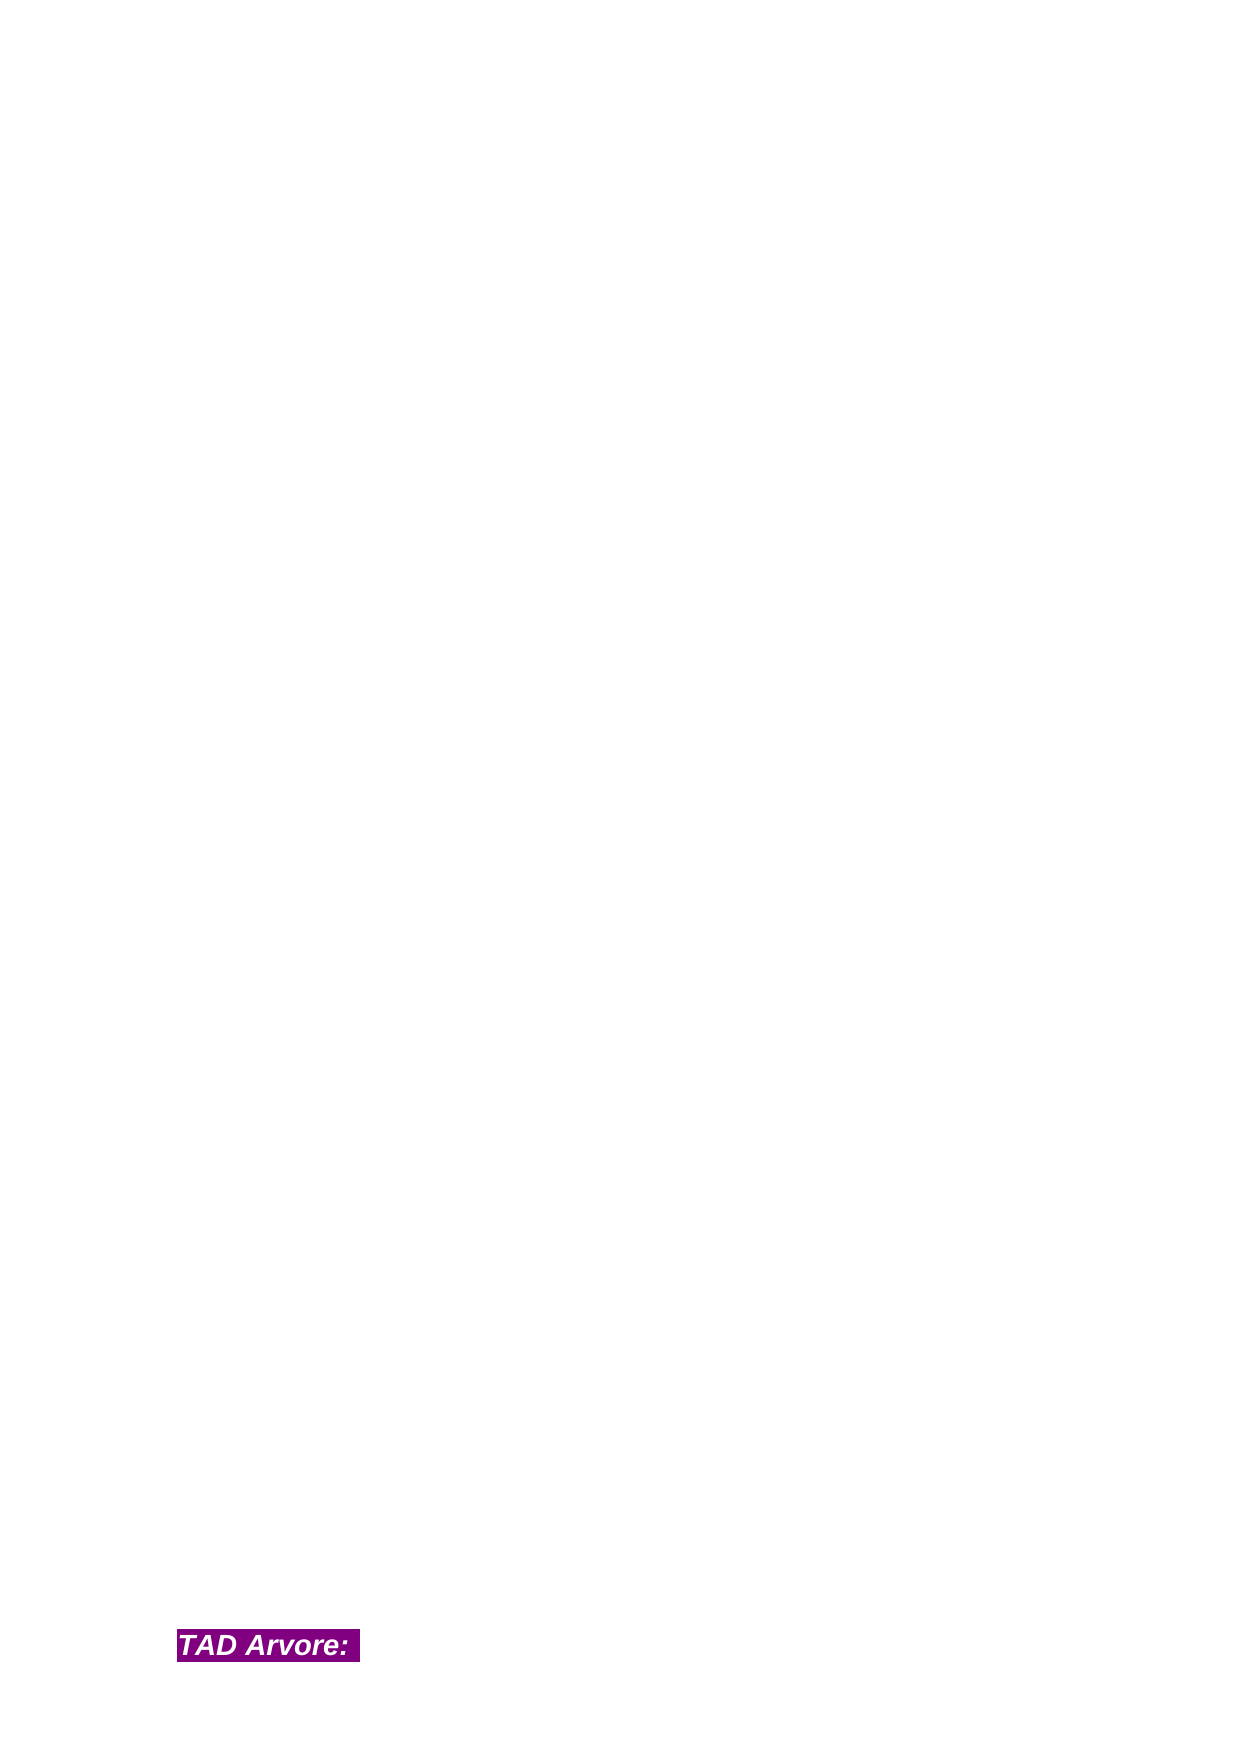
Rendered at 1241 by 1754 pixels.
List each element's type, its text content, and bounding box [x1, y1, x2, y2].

text TAD Arvore: [177, 103, 1063, 1662]
